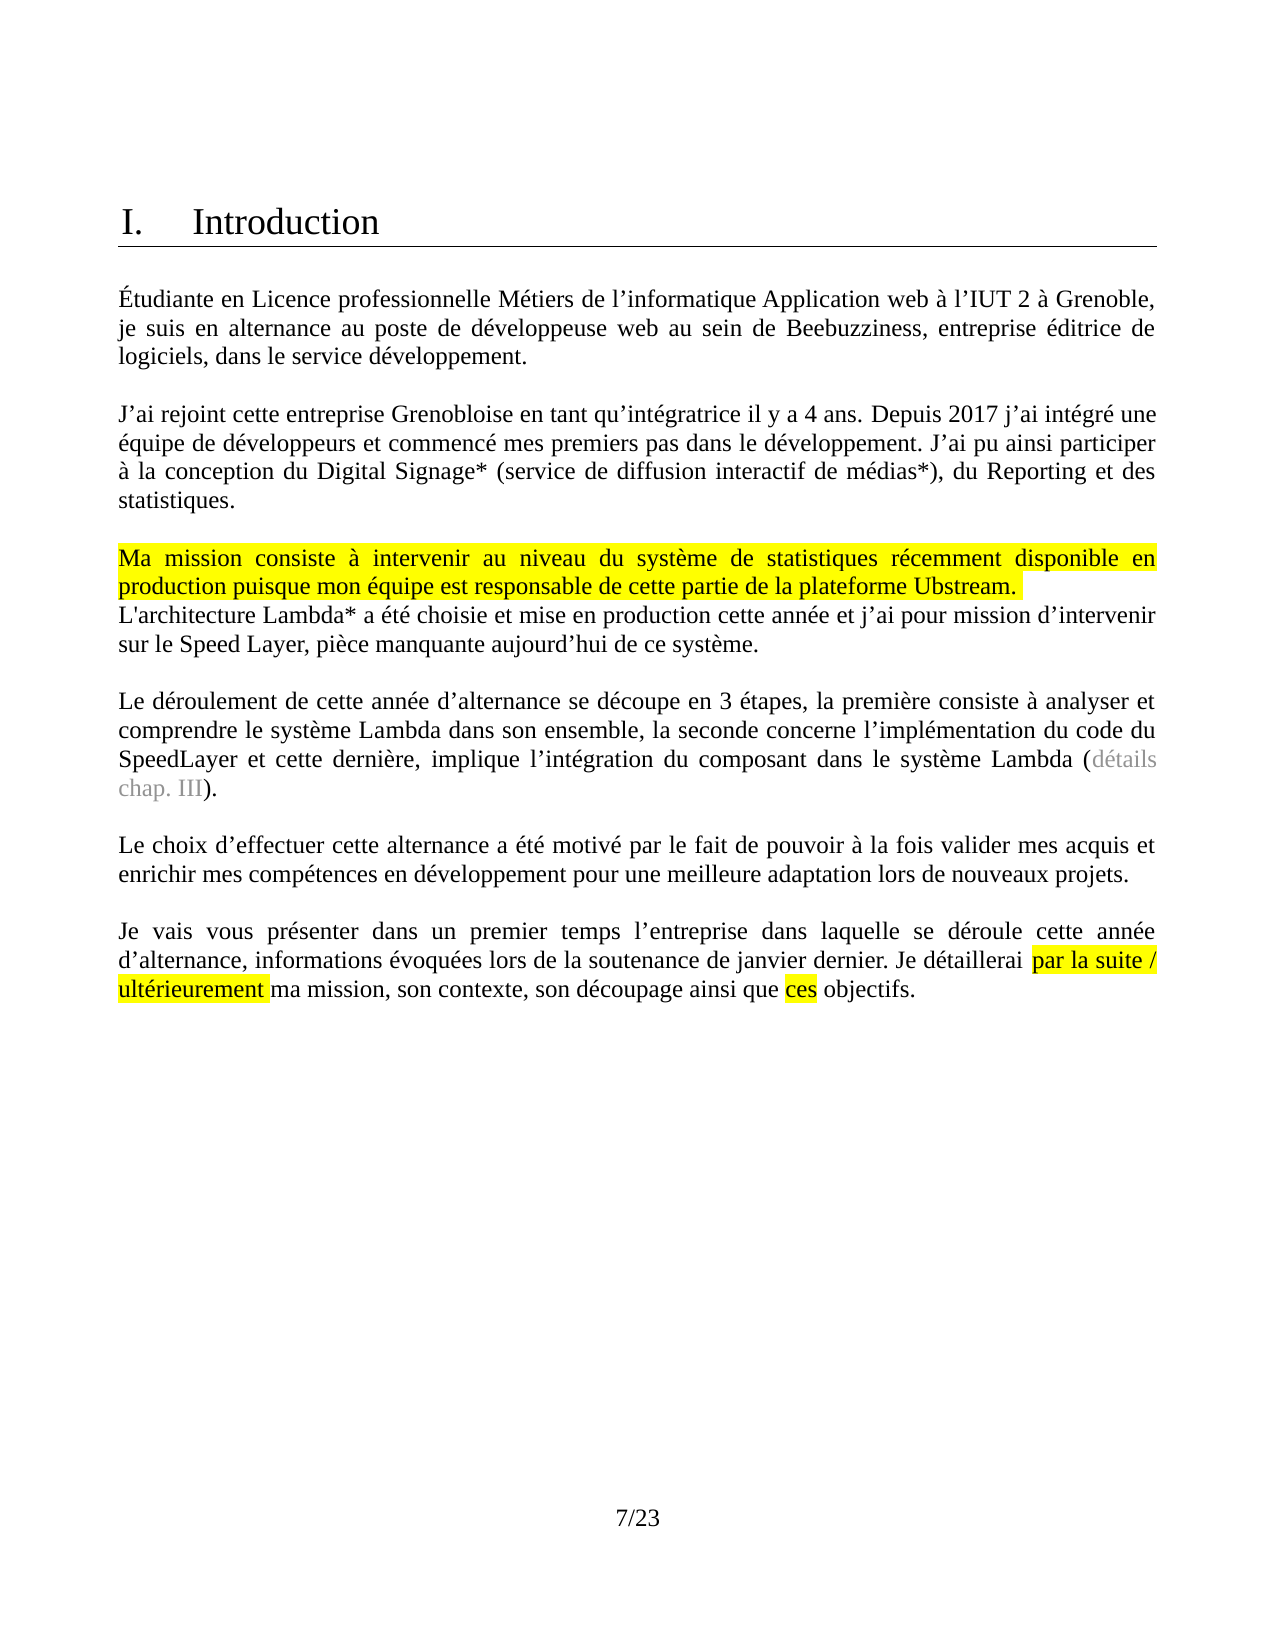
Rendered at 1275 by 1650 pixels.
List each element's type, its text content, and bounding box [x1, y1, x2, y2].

text Je vais vous présenter dans un premier temps l’entreprise dans laquelle se déroule cette année d’alternance, informations évoquées lors de la soutenance de janvier dernier. Je détaillerai par la suite / ultérieurement ma mission, son contexte, son découpage ainsi que ces objectifs. [118, 916, 1157, 1003]
text L'architecture Lambda* a été choisie et mise en production cette année et j’ai pour mission d’intervenir sur le Speed Layer, pièce manquante aujourd’hui de ce système. [118, 600, 1157, 658]
text Ma mission consiste à intervenir au niveau du système de statistiques récemment disponible en production puisque mon équipe est responsable de cette partie de la plateforme Ubstream. [118, 543, 1157, 600]
text Le choix d’effectuer cette alternance a été motivé par le fait de pouvoir à la fois valider mes acquis et enrichir mes compétences en développement pour une meilleure adaptation lors de nouveaux projets. [118, 830, 1157, 888]
text Étudiante en Licence professionnelle Métiers de l’informatique Application web à l’IUT 2 à Grenoble, je suis en alternance au poste de développeuse web au sein de Beebuzziness, entreprise éditrice de logiciels, dans le service développement. [118, 284, 1157, 370]
text J’ai rejoint cette entreprise Grenobloise en tant qu’intégratrice il y a 4 ans. Depuis 2017 j’ai intégré une équipe de développeurs et commencé mes premiers pas dans le développement. J’ai pu ainsi participer à la conception du Digital Signage* (service de diffusion interactif de médias*), du Reporting et des statistiques. [118, 399, 1157, 514]
subtitle Introduction [118, 196, 1157, 246]
text Le déroulement de cette année d’alternance se découpe en 3 étapes, la première consiste à analyser et comprendre le système Lambda dans son ensemble, la seconde concerne l’implémentation du code du SpeedLayer et cette dernière, implique l’intégration du composant dans le système Lambda (détails chap. III). [118, 686, 1157, 801]
